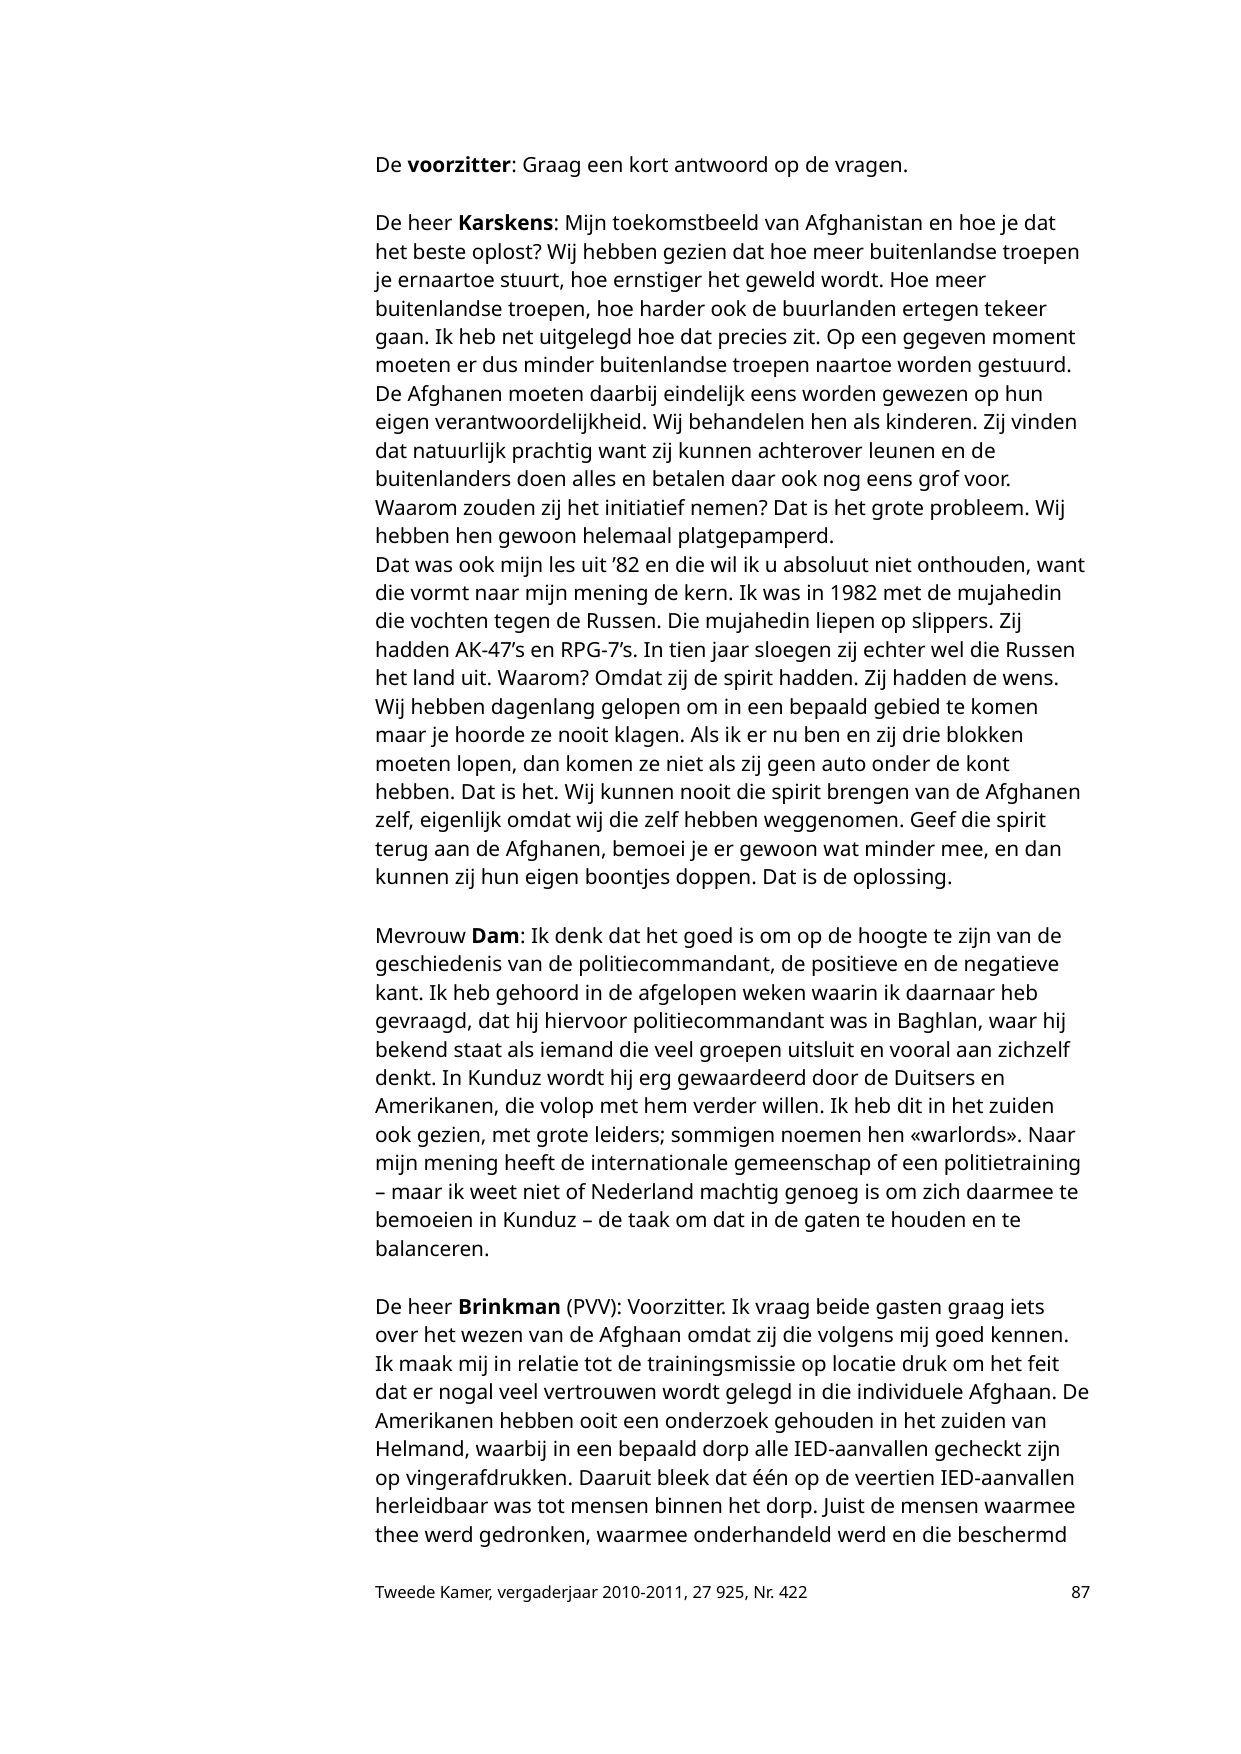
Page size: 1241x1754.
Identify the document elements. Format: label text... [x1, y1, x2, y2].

text Mevrouw Dam: Ik denk dat het goed is om op de hoogte te zijn van de geschiedenis van de politiecommandant, de positieve en de negatieve kant. Ik heb gehoord in de afgelopen weken waarin ik daarnaar heb gevraagd, dat hij hiervoor politiecommandant was in Baghlan, waar hij bekend staat als iemand die veel groepen uitsluit en vooral aan zichzelf denkt. In Kunduz wordt hij erg gewaardeerd door de Duitsers en Amerikanen, die volop met hem verder willen. Ik heb dit in het zuiden ook gezien, met grote leiders; sommigen noemen hen «warlords». Naar mijn mening heeft de internationale gemeenschap of een politietraining – maar ik weet niet of Nederland machtig genoeg is om zich daarmee te bemoeien in Kunduz – de taak om dat in de gaten te houden en te balanceren. [375, 921, 1090, 1262]
text Dat was ook mijn les uit ’82 en die wil ik u absoluut niet onthouden, want die vormt naar mijn mening de kern. Ik was in 1982 met de mujahedin die vochten tegen de Russen. Die mujahedin liepen op slippers. Zij hadden AK-47’s en RPG-7’s. In tien jaar sloegen zij echter wel die Russen het land uit. Waarom? Omdat zij de spirit hadden. Zij hadden de wens. Wij hebben dagenlang gelopen om in een bepaald gebied te komen maar je hoorde ze nooit klagen. Als ik er nu ben en zij drie blokken moeten lopen, dan komen ze niet als zij geen auto onder de kont hebben. Dat is het. Wij kunnen nooit die spirit brengen van de Afghanen zelf, eigenlijk omdat wij die zelf hebben weggenomen. Geef die spirit terug aan de Afghanen, bemoei je er gewoon wat minder mee, en dan kunnen zij hun eigen boontjes doppen. Dat is de oplossing. [375, 550, 1090, 891]
text De heer Karskens: Mijn toekomstbeeld van Afghanistan en hoe je dat het beste oplost? Wij hebben gezien dat hoe meer buitenlandse troepen je ernaartoe stuurt, hoe ernstiger het geweld wordt. Hoe meer buitenlandse troepen, hoe harder ook de buurlanden ertegen tekeer gaan. Ik heb net uitgelegd hoe dat precies zit. Op een gegeven moment moeten er dus minder buitenlandse troepen naartoe worden gestuurd. De Afghanen moeten daarbij eindelijk eens worden gewezen op hun eigen verantwoordelijkheid. Wij behandelen hen als kinderen. Zij vinden dat natuurlijk prachtig want zij kunnen achterover leunen en de buitenlanders doen alles en betalen daar ook nog eens grof voor. Waarom zouden zij het initiatief nemen? Dat is het grote probleem. Wij hebben hen gewoon helemaal platgepamperd. [375, 208, 1090, 550]
text De voorzitter: Graag een kort antwoord op de vragen. [375, 150, 1090, 178]
text De heer Brinkman (PVV): Voorzitter. Ik vraag beide gasten graag iets over het wezen van de Afghaan omdat zij die volgens mij goed kennen. Ik maak mij in relatie tot de trainingsmissie op locatie druk om het feit dat er nogal veel vertrouwen wordt gelegd in die individuele Afghaan. De Amerikanen hebben ooit een onderzoek gehouden in het zuiden van Helmand, waarbij in een bepaald dorp alle IED-aanvallen gecheckt zijn op vingerafdrukken. Daaruit bleek dat één op de veertien IED-aanvallen herleidbaar was tot mensen binnen het dorp. Juist de mensen waarmee thee werd gedronken, waarmee onderhandeld werd en die beschermd [375, 1292, 1090, 1548]
